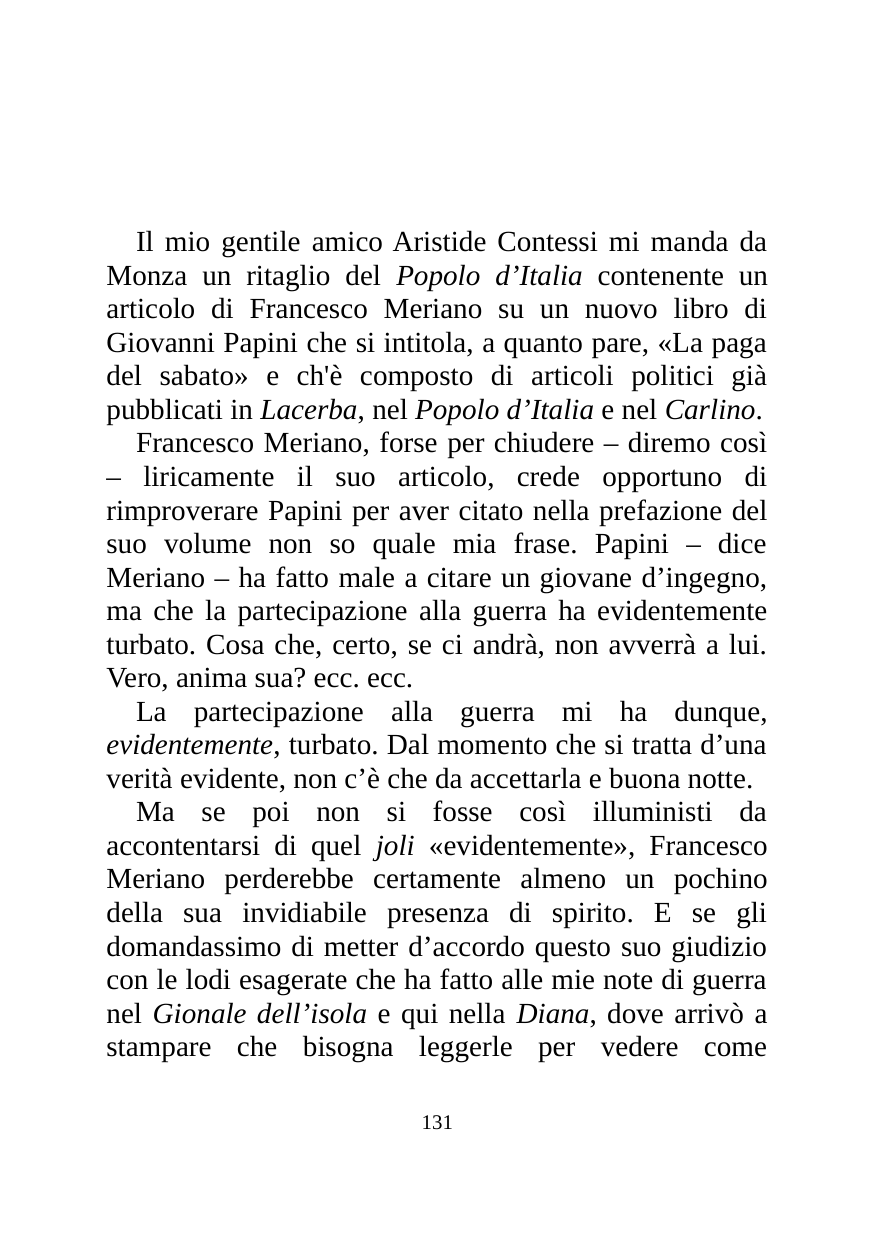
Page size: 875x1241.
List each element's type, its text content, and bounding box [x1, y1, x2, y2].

text La partecipazione alla guerra mi ha dunque, evidentemente, turbato. Dal momento che si tratta d’una verità evidente, non c’è che da accettarla e buona notte. [106, 694, 768, 794]
text Il mio gentile amico Aristide Contessi mi manda da Monza un ritaglio del Popolo d’Italia contenente un articolo di Francesco Meriano su un nuovo libro di Giovanni Papini che si intitola, a quanto pare, «La paga del sabato» e ch'è composto di articoli politici già pubblicati in Lacerba, nel Popolo d’Italia e nel Carlino. [106, 224, 768, 426]
text Francesco Meriano, forse per chiudere – diremo così – liricamente il suo articolo, crede opportuno di rimproverare Papini per aver citato nella prefazione del suo volume non so quale mia frase. Papini – dice Meriano – ha fatto male a citare un giovane d’ingegno, ma che la partecipazione alla guerra ha evidentemente turbato. Cosa che, certo, se ci andrà, non avverrà a lui. Vero, anima sua? ecc. ecc. [106, 426, 768, 694]
text Ma se poi non si fosse così illuministi da accontentarsi di quel joli «evidentemente», Francesco Meriano perderebbe certamente almeno un pochino della sua invidiabile presenza di spirito. E se gli domandassimo di metter d’accordo questo suo giudizio con le lodi esagerate che ha fatto alle mie note di guerra nel Gionale dell’isola e qui nella Diana, dove arrivò a stampare che bisogna leggerle per vedere come [106, 794, 768, 1063]
